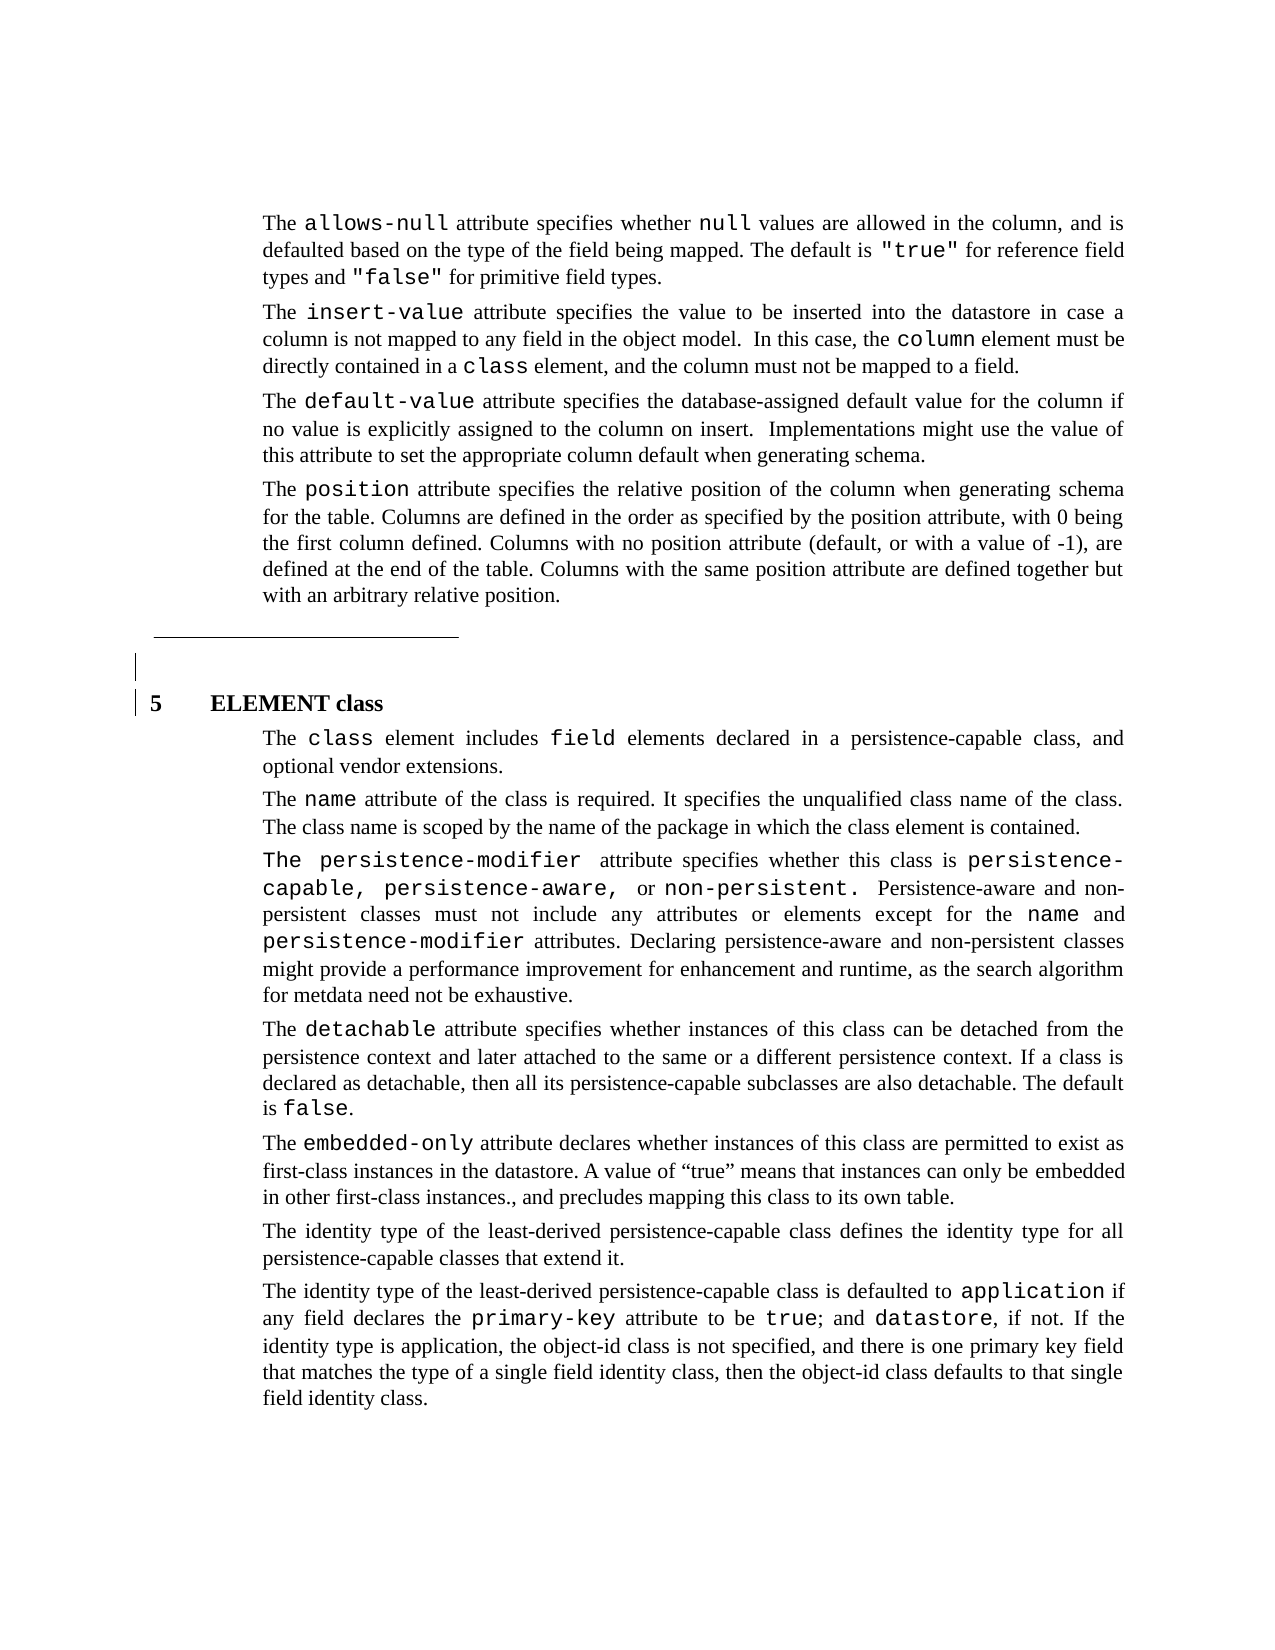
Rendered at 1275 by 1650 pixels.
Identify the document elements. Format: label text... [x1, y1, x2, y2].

text The detachable attribute specifies whether instances of this class can be detached from the persistence context and later attached to the same or a different persistence context. If a class is declared as detachable, then all its persistence-capable subclasses are also detachable. The default is false. [262, 1016, 1125, 1122]
text The identity type of the least-derived persistence-capable class is defaulted to application if any field declares the primary-key attribute to be true; and datastore, if not. If the identity type is application, the object-id class is not specified, and there is one primary key field that matches the type of a single field identity class, then the object-id class defaults to that single field identity class. [262, 1278, 1125, 1410]
text The allows-null attribute specifies whether null values are allowed in the column, and is defaulted based on the type of the field being mapped. The default is "true" for reference field types and "false" for primitive field types. [262, 210, 1125, 291]
text The persistence-modifier attribute specifies whether this class is persistence-capable, persistence-aware, or non-persistent. Persistence-aware and non-persistent classes must not include any attributes or elements except for the name and persistence-modifier attributes. Declaring persistence-aware and non-persistent classes might provide a performance improvement for enhancement and runtime, as the search algorithm for metdata need not be exhaustive. [262, 847, 1125, 1007]
text The insert-value attribute specifies the value to be inserted into the datastore in case a column is not mapped to any field in the object model. In this case, the column element must be directly contained in a class element, and the column must not be mapped to a field. [262, 299, 1125, 380]
text The default-value attribute specifies the database-assigned default value for the column if no value is explicitly assigned to the column on insert. Implementations might use the value of this attribute to set the appropriate column default when generating schema. [262, 388, 1125, 468]
text The class element includes field elements declared in a persistence-capable class, and optional vendor extensions. [262, 725, 1125, 778]
text The position attribute specifies the relative position of the column when generating schema for the table. Columns are defined in the order as specified by the position attribute, with 0 being the first column defined. Columns with no position attribute (default, or with a value of -1), are defined at the end of the table. Columns with the same position attribute are defined together but with an arbitrary relative position. [262, 476, 1125, 607]
text The embedded-only attribute declares whether instances of this class are permitted to exist as first-class instances in the datastore. A value of “true” means that instances can only be embedded in other first-class instances., and precludes mapping this class to its own table. [262, 1130, 1125, 1209]
text The name attribute of the class is required. It specifies the unqualified class name of the class. The class name is scoped by the name of the package in which the class element is contained. [262, 786, 1125, 839]
text The identity type of the least-derived persistence-capable class defines the identity type for all persistence-capable classes that extend it. [262, 1218, 1125, 1270]
subtitle ELEMENT class [150, 689, 1125, 716]
